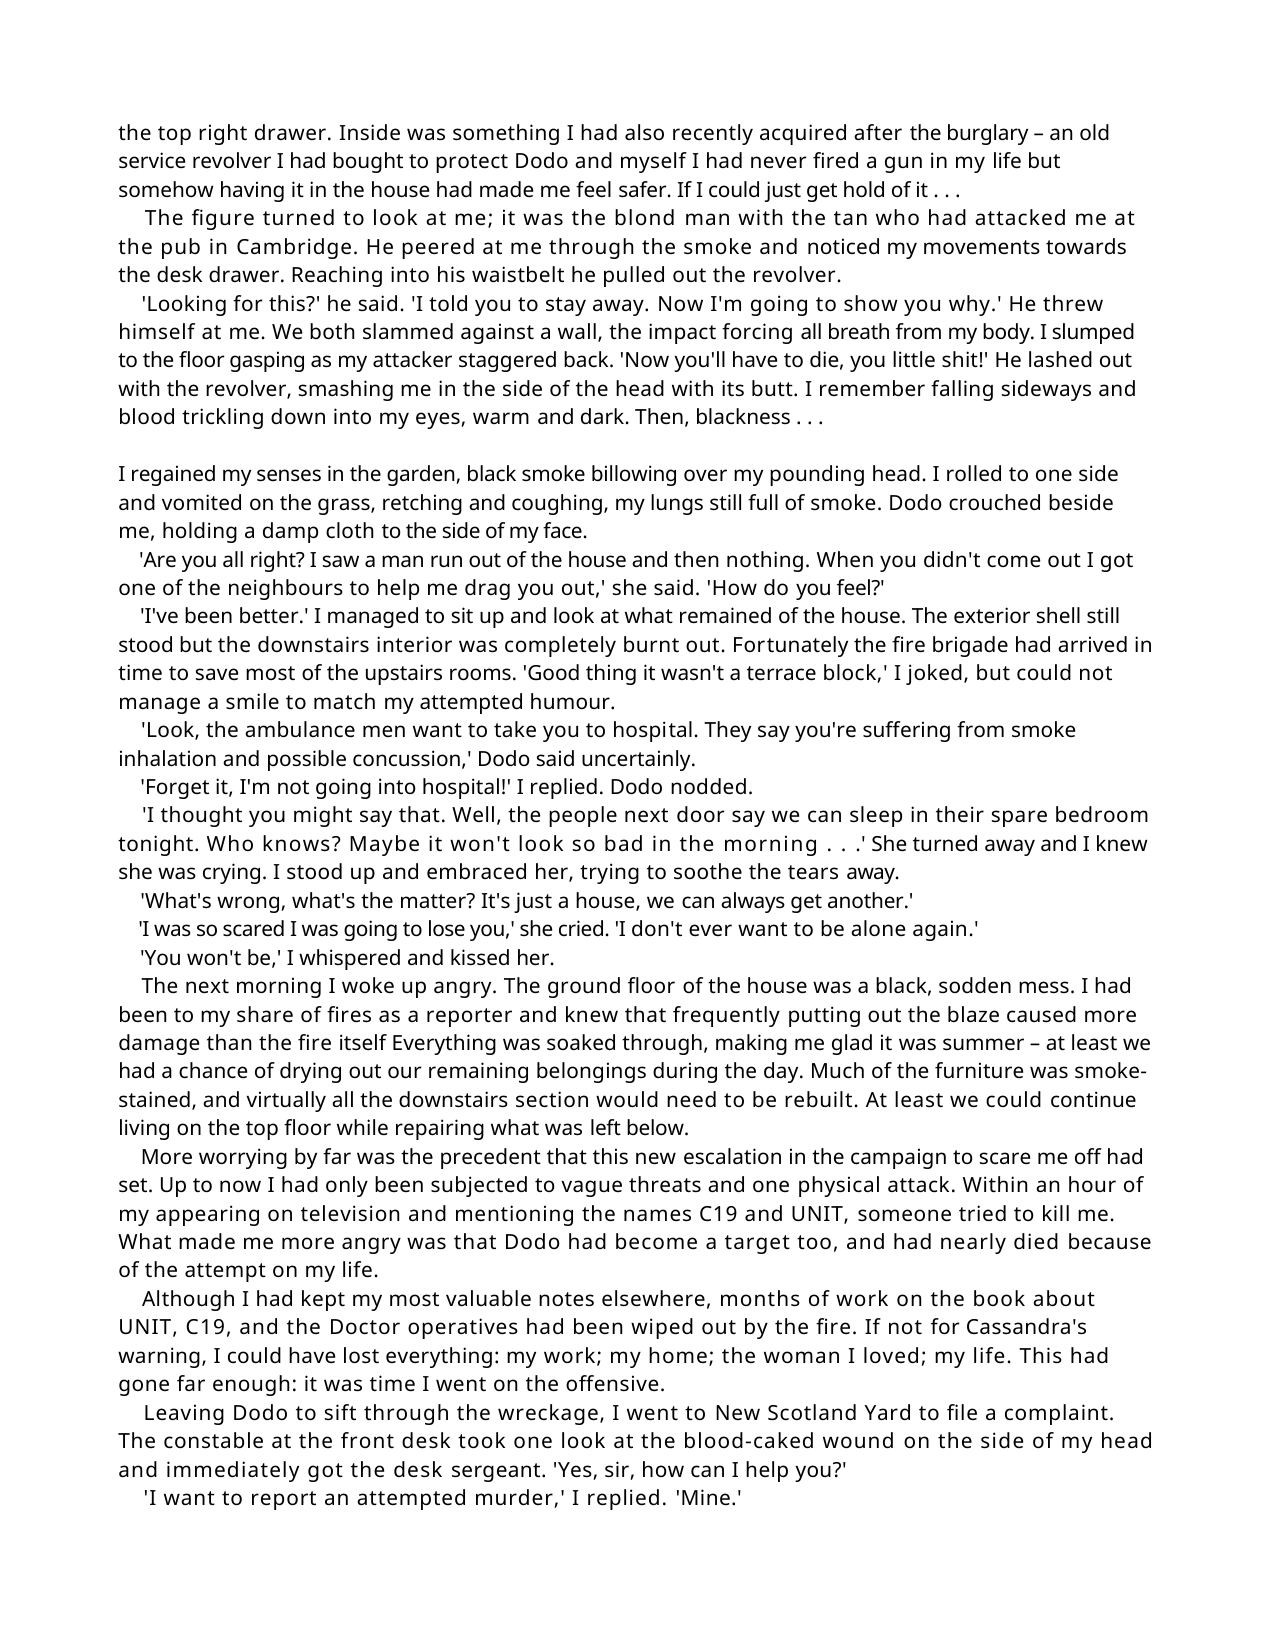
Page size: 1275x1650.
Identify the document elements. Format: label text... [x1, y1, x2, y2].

text 'Look, the ambulance men want to take you to hospital. They say you're suffering from smoke inhalation and possible concussion,' Dodo said uncertainly. [118, 715, 1157, 772]
text 'Forget it, I'm not going into hospital!' I replied. Dodo nodded. [118, 772, 1157, 801]
text Although I had kept my most valuable notes elsewhere, months of work on the book about UNIT, C19, and the Doctor operatives had been wiped out by the fire. If not for Cassandra's warning, I could have lost everything: my work; my home; the woman I loved; my life. This had gone far enough: it was time I went on the offensive. [118, 1284, 1157, 1398]
text 'Are you all right? I saw a man run out of the house and then nothing. When you didn't come out I got one of the neighbours to help me drag you out,' she said. 'How do you feel?' [118, 545, 1157, 602]
text I regained my senses in the garden, black smoke billowing over my pounding head. I rolled to one side and vomited on the grass, retching and coughing, my lungs still full of smoke. Dodo crouched beside me, holding a damp cloth to the side of my face. [118, 459, 1157, 545]
text 'I want to report an attempted murder,' I replied. 'Mine.' [118, 1483, 1157, 1512]
text 'I've been better.' I managed to sit up and look at what remained of the house. The exterior shell still stood but the downstairs interior was completely burnt out. Fortunately the fire brigade had arrived in time to save most of the upstairs rooms. 'Good thing it wasn't a terrace block,' I joked, but could not manage a smile to match my attempted humour. [118, 602, 1157, 715]
text the top right drawer. Inside was something I had also recently acquired after the burglary – an old service revolver I had bought to protect Dodo and myself I had never fired a gun in my life but somehow having it in the house had made me feel safer. If I could just get hold of it . . . [118, 118, 1157, 203]
text The next morning I woke up angry. The ground floor of the house was a black, sodden mess. I had been to my share of fires as a reporter and knew that frequently putting out the blaze caused more damage than the fire itself Everything was soaked through, making me glad it was summer – at least we had a chance of drying out our remaining belongings during the day. Much of the furniture was smoke-stained, and virtually all the downstairs section would need to be rebuilt. At least we could continue living on the top floor while repairing what was left below. [118, 971, 1157, 1142]
text 'Looking for this?' he said. 'I told you to stay away. Now I'm going to show you why.' He threw himself at me. We both slammed against a wall, the impact forcing all breath from my body. I slumped to the floor gasping as my attacker staggered back. 'Now you'll have to die, you little shit!' He lashed out with the revolver, smashing me in the side of the head with its butt. I remember falling sideways and blood trickling down into my eyes, warm and dark. Then, blackness . . . [118, 289, 1157, 431]
text 'You won't be,' I whispered and kissed her. [118, 943, 1157, 971]
text More worrying by far was the precedent that this new escalation in the campaign to scare me off had set. Up to now I had only been subjected to vague threats and one physical attack. Within an hour of my appearing on television and mentioning the names C19 and UNIT, someone tried to kill me. What made me more angry was that Dodo had become a target too, and had nearly died because of the attempt on my life. [118, 1142, 1157, 1284]
text 'I was so scared I was going to lose you,' she cried. 'I don't ever want to be alone again.' [118, 914, 1157, 943]
text The figure turned to look at me; it was the blond man with the tan who had attacked me at the pub in Cambridge. He peered at me through the smoke and noticed my movements towards the desk drawer. Reaching into his waistbelt he pulled out the revolver. [118, 203, 1157, 289]
text 'I thought you might say that. Well, the people next door say we can sleep in their spare bedroom tonight. Who knows? Maybe it won't look so bad in the morning . . .' She turned away and I knew she was crying. I stood up and embraced her, trying to soothe the tears away. [118, 801, 1157, 886]
text Leaving Dodo to sift through the wreckage, I went to New Scotland Yard to file a complaint. The constable at the front desk took one look at the blood-caked wound on the side of my head and immediately got the desk sergeant. 'Yes, sir, how can I help you?' [118, 1398, 1157, 1483]
text 'What's wrong, what's the matter? It's just a house, we can always get another.' [118, 886, 1157, 914]
